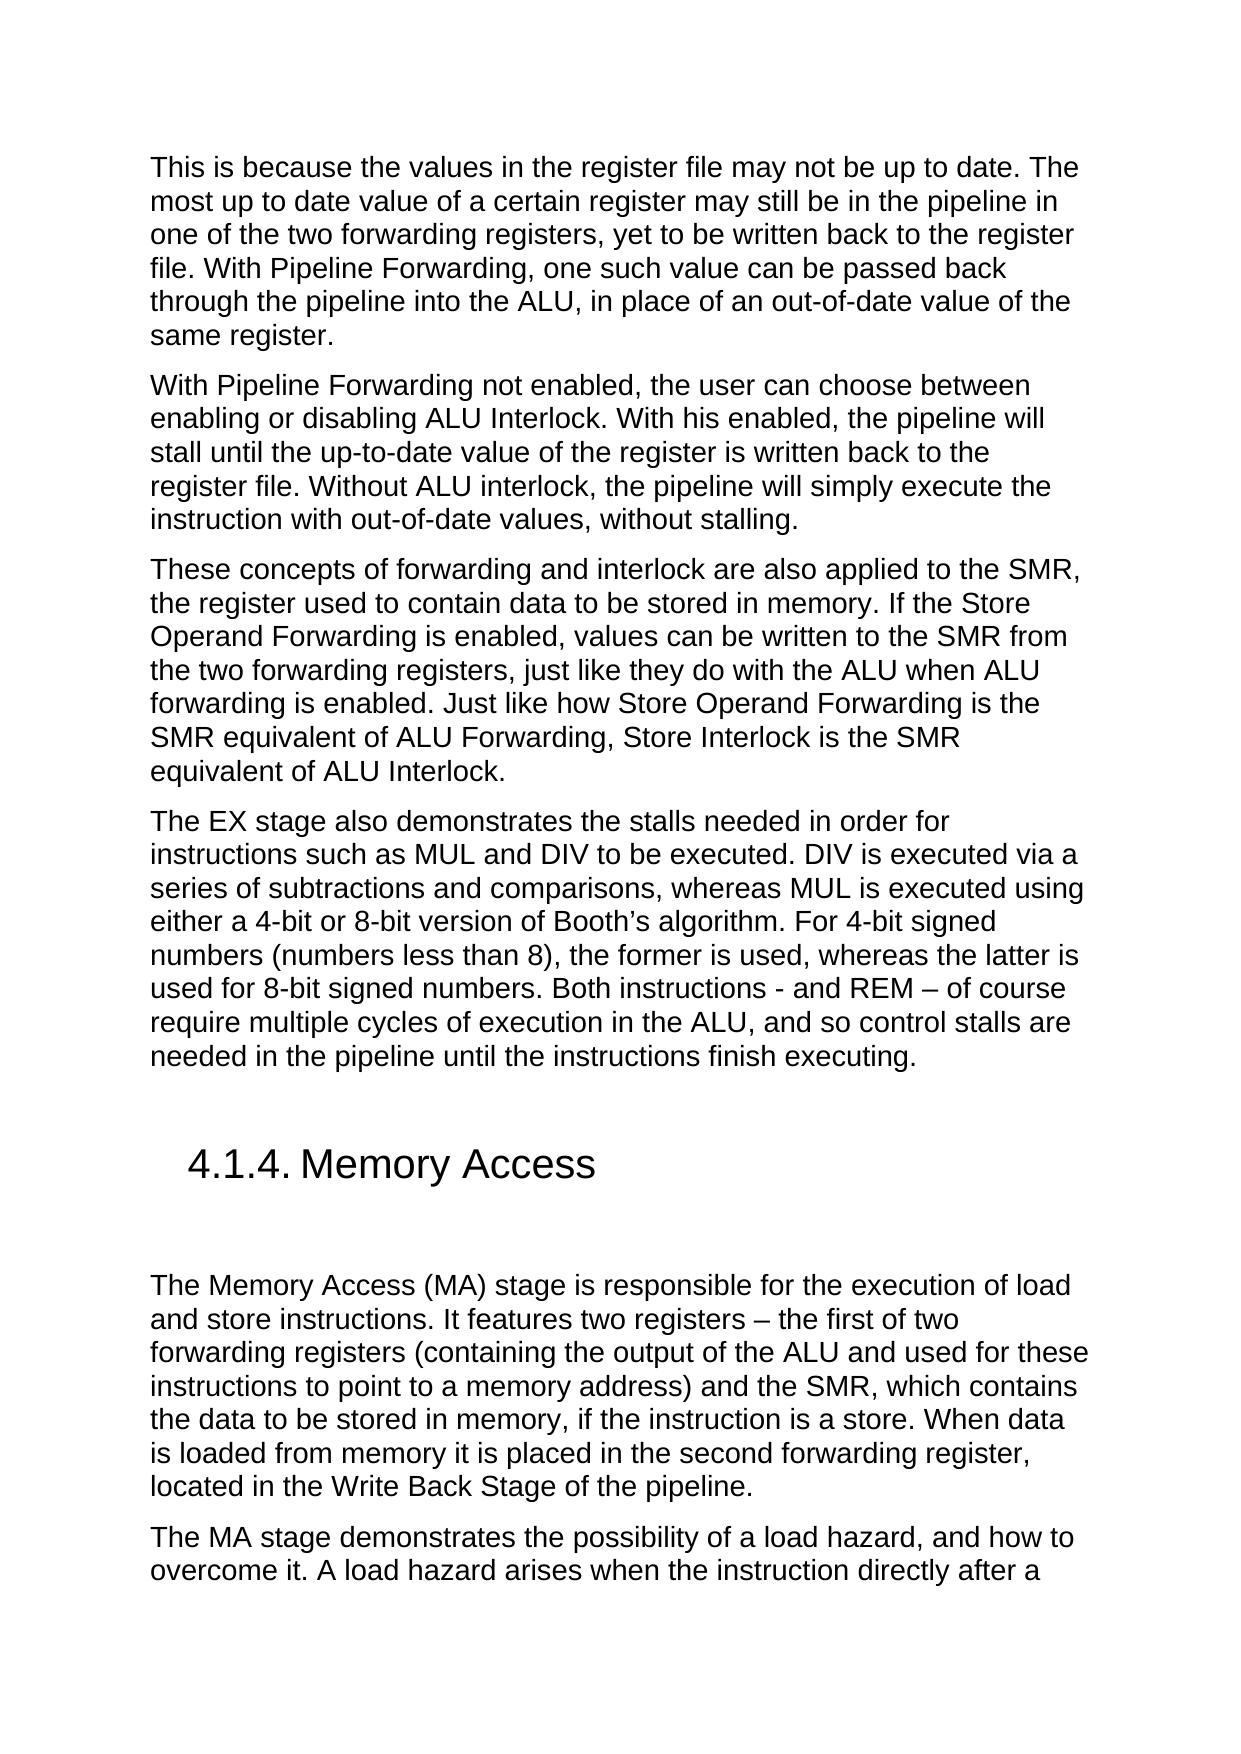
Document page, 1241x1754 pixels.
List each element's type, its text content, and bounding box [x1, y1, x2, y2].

text The MA stage demonstrates the possibility of a load hazard, and how to overcome it. A load hazard arises when the instruction directly after a [150, 1519, 1090, 1587]
text The Memory Access (MA) stage is responsible for the execution of load and store instructions. It features two registers – the first of two forwarding registers (containing the output of the ALU and used for these instructions to point to a memory address) and the SMR, which contains the data to be stored in memory, if the instruction is a store. When data is loaded from memory it is placed in the second forwarding register, located in the Write Back Stage of the pipeline. [150, 1268, 1090, 1503]
text These concepts of forwarding and interlock are also applied to the SMR, the register used to contain data to be stored in memory. If the Store Operand Forwarding is enabled, values can be written to the SMR from the two forwarding registers, just like they do with the ALU when ALU forwarding is enabled. Just like how Store Operand Forwarding is the SMR equivalent of ALU Forwarding, Store Interlock is the SMR equivalent of ALU Interlock. [150, 552, 1090, 787]
text The EX stage also demonstrates the stalls needed in order for instructions such as MUL and DIV to be executed. DIV is executed via a series of subtractions and comparisons, whereas MUL is executed using either a 4-bit or 8-bit version of Booth’s algorithm. For 4-bit signed numbers (numbers less than 8), the former is used, whereas the latter is used for 8-bit signed numbers. Both instructions - and REM – of course require multiple cycles of execution in the ALU, and so control stalls are needed in the pipeline until the instructions finish executing. [150, 804, 1090, 1072]
list Memory Access [187, 1139, 1090, 1187]
text This is because the values in the register file may not be up to date. The most up to date value of a certain register may still be in the pipeline in one of the two forwarding registers, yet to be written back to the register file. With Pipeline Forwarding, one such value can be passed back through the pipeline into the ALU, in place of an out-of-date value of the same register. [150, 150, 1090, 351]
text With Pipeline Forwarding not enabled, the user can choose between enabling or disabling ALU Interlock. With his enabled, the pipeline will stall until the up-to-date value of the register is written back to the register file. Without ALU interlock, the pipeline will simply execute the instruction with out-of-date values, without stalling. [150, 368, 1090, 536]
